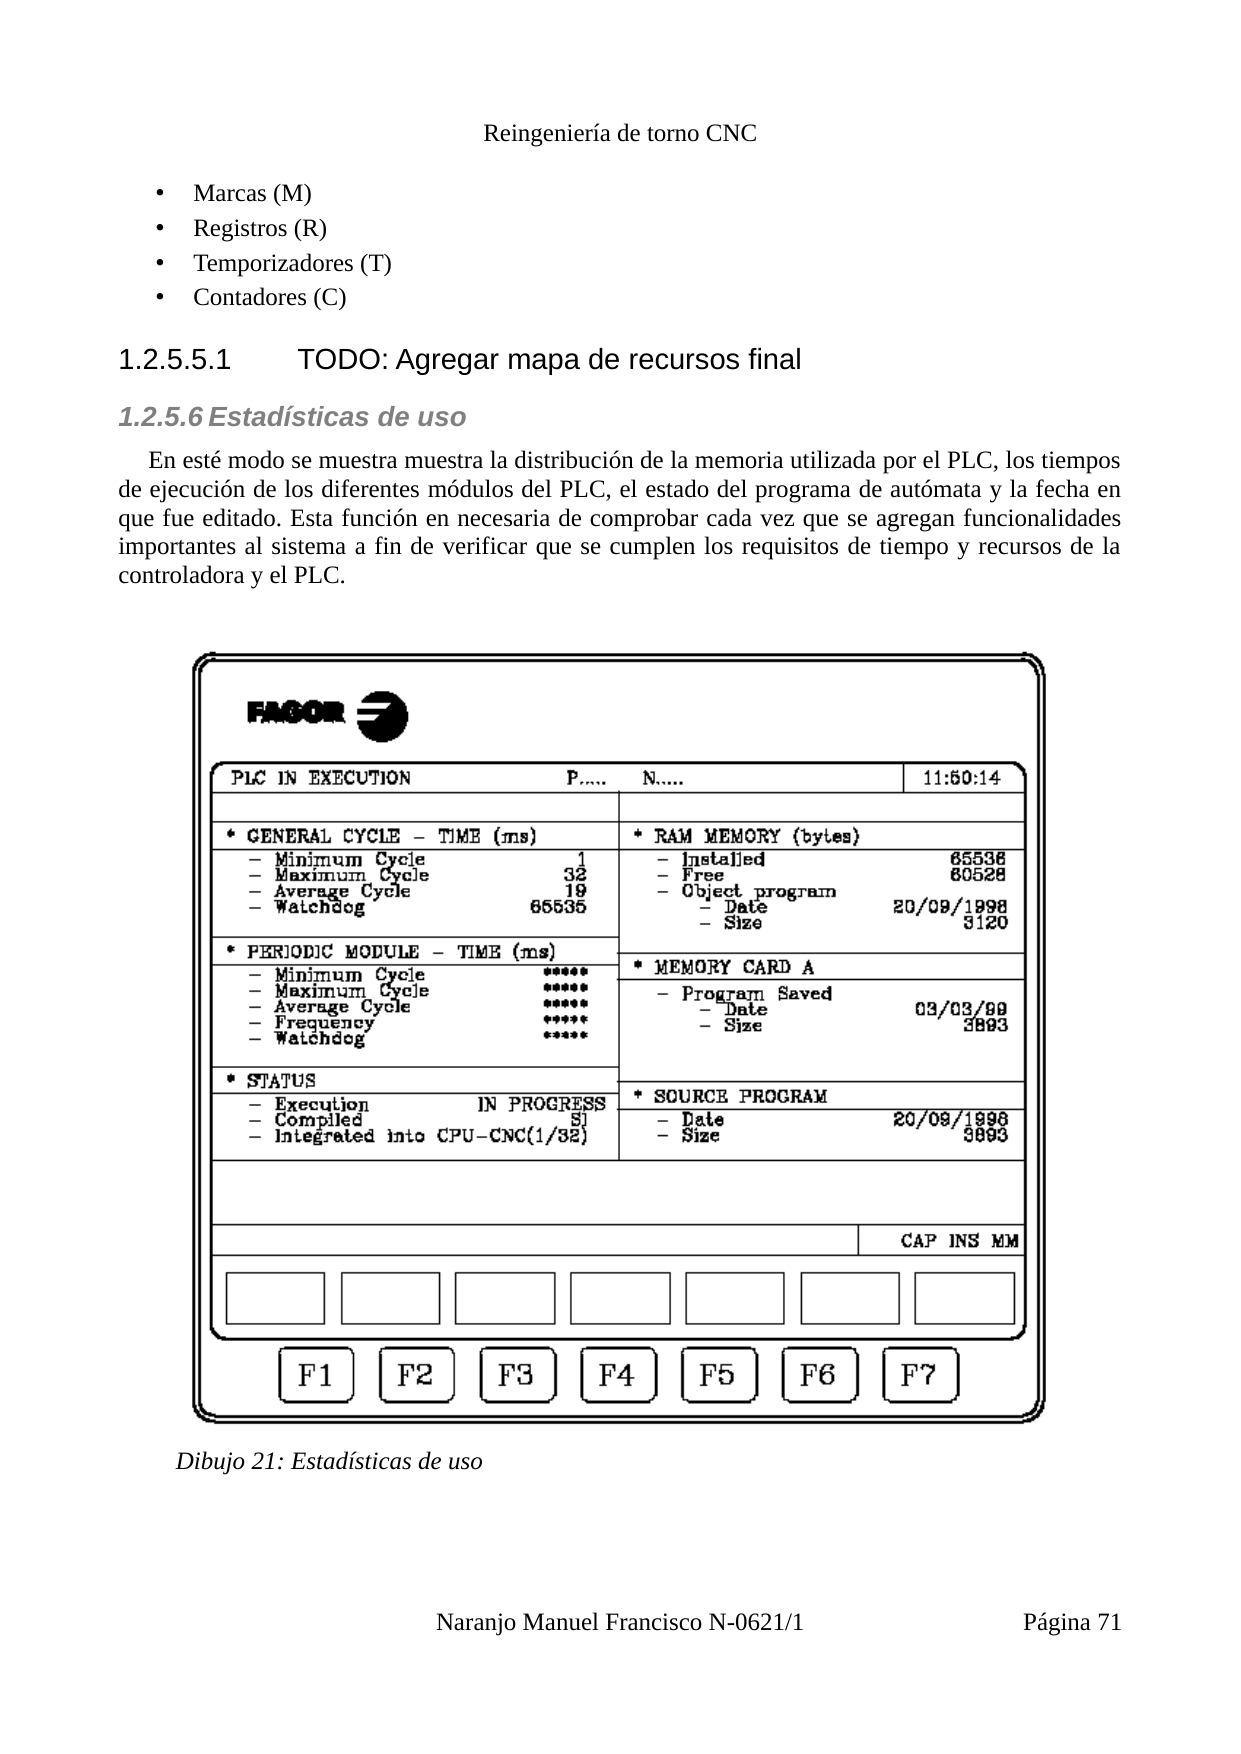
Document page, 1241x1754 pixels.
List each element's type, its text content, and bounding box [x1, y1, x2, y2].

text En esté modo se muestra muestra la distribución de la memoria utilizada por el PLC, los tiempos de ejecución de los diferentes módulos del PLC, el estado del programa de autómata y la fecha en que fue editado. Esta función en necesaria de comprobar cada vez que se agregan funcionalidades importantes al sistema a fin de verificar que se cumplen los requisitos de tiempo y recursos de la controladora y el PLC. [118, 445, 1122, 589]
picture [175, 637, 1065, 1446]
list Contadores (C) [156, 282, 1122, 311]
subtitle TODO: Agregar mapa de recursos final [118, 342, 1122, 376]
list Registros (R) [156, 213, 1122, 242]
text Dibujo : Estadísticas de uso [176, 1446, 1065, 1475]
list Temporizadores (T) [156, 248, 1122, 276]
list Marcas (M) [156, 178, 1122, 207]
subtitle Estadísticas de uso [118, 401, 1122, 433]
